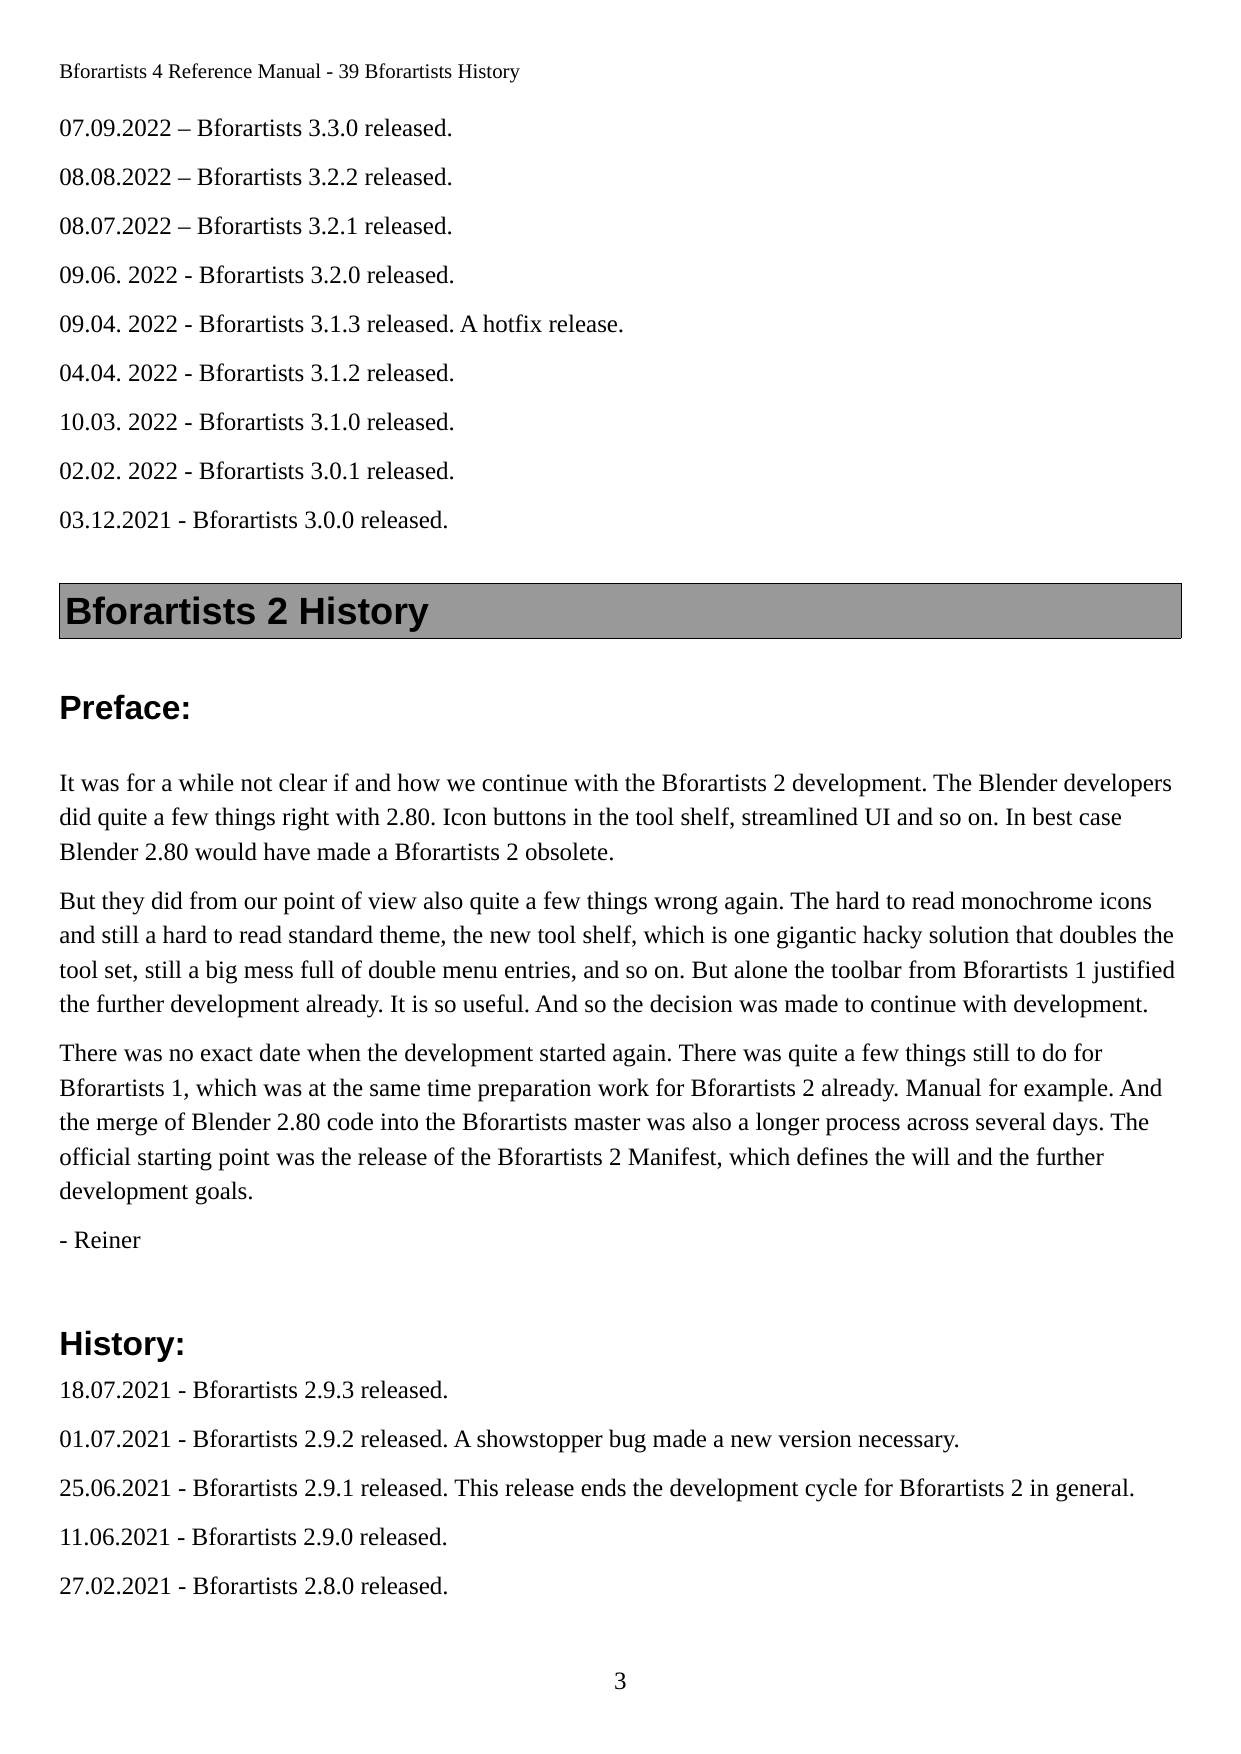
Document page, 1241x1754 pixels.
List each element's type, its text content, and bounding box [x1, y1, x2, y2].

subtitle History: [59, 1324, 1181, 1362]
text There was no exact date when the development started again. There was quite a few things still to do for Bforartists 1, which was at the same time preparation work for Bforartists 2 already. Manual for example. And the merge of Blender 2.80 code into the Bforartists master was also a longer process across several days. The official starting point was the release of the Bforartists 2 Manifest, which defines the will and the further development goals. [59, 1038, 1181, 1205]
text 08.08.2022 – Bforartists 3.2.2 released. [59, 162, 1181, 190]
text 09.04. 2022 - Bforartists 3.1.3 released. A hotfix release. [59, 309, 1181, 338]
text 08.07.2022 – Bforartists 3.2.1 released. [59, 211, 1181, 239]
text 10.03. 2022 - Bforartists 3.1.0 released. [59, 407, 1181, 436]
text 27.02.2021 - Bforartists 2.8.0 released. [59, 1571, 1181, 1600]
text But they did from our point of view also quite a few things wrong again. The hard to read monochrome icons and still a hard to read standard theme, the new tool shelf, which is one gigantic hacky solution that doubles the tool set, still a big mess full of double menu entries, and so on. But alone the toolbar from Bforartists 1 justified the further development already. It is so useful. And so the decision was made to continue with development. [59, 886, 1181, 1018]
text 09.06. 2022 - Bforartists 3.2.0 released. [59, 260, 1181, 288]
text 04.04. 2022 - Bforartists 3.1.2 released. [59, 358, 1181, 387]
text 03.12.2021 - Bforartists 3.0.0 released. [59, 505, 1181, 534]
text 18.07.2021 - Bforartists 2.9.3 released. [59, 1375, 1181, 1404]
text 02.02. 2022 - Bforartists 3.0.1 released. [59, 456, 1181, 485]
text 25.06.2021 - Bforartists 2.9.1 released. This release ends the development cycle for Bforartists 2 in general. [59, 1473, 1181, 1502]
text 07.09.2022 – Bforartists 3.3.0 released. [59, 113, 1181, 141]
text - Reiner [59, 1225, 1181, 1254]
text 11.06.2021 - Bforartists 2.9.0 released. [59, 1522, 1181, 1551]
subtitle Preface: [59, 688, 1181, 726]
text It was for a while not clear if and how we continue with the Bforartists 2 development. The Blender developers did quite a few things right with 2.80. Icon buttons in the tool shelf, streamlined UI and so on. In best case Blender 2.80 would have made a Bforartists 2 obsolete. [59, 768, 1181, 865]
text 01.07.2021 - Bforartists 2.9.2 released. A showstopper bug made a new version necessary. [59, 1424, 1181, 1453]
table_header Bforartists 2 History [60, 584, 1181, 638]
